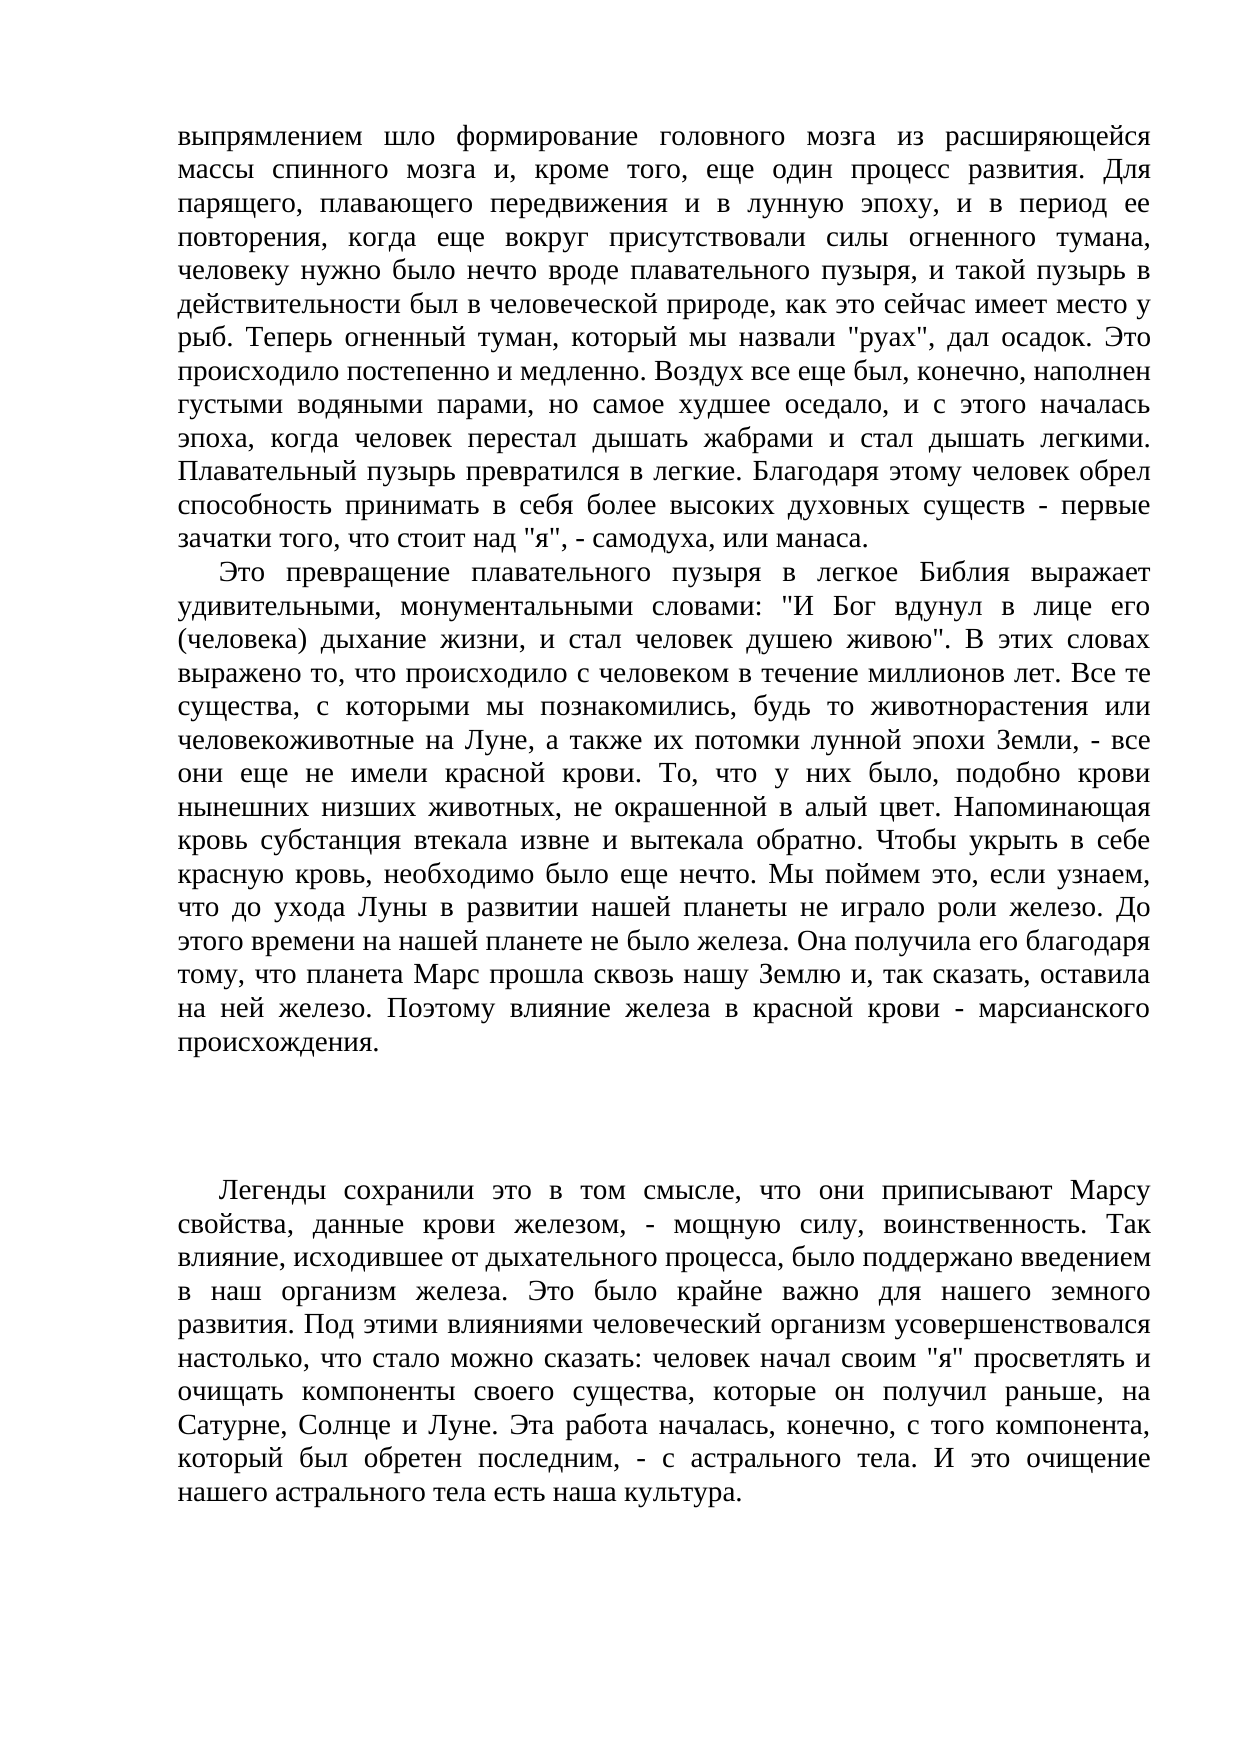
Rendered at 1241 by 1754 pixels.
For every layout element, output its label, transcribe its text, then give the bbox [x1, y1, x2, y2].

text Легенды сохранили это в том смысле, что они приписывают Марсу свойства, данные крови железом, - мощную силу, воинственность. Так влияние, исходившее от дыхательного процесса, было поддержано введением в наш организм железа. Это было крайне важно для нашего земного развития. Под этими влияниями человеческий организм усовершенствовался настолько, что стало можно сказать: человек начал своим "я" просветлять и очищать компоненты своего существа, которые он получил раньше, на Сатурне, Солнце и Луне. Эта работа началась, конечно, с того компонента, который был обретен последним, - с астрального тела. И это очищение нашего астрального тела есть наша культура. [177, 1172, 1152, 1508]
text Это превращение плавательного пузыря в легкое Библия выражает удивительными, монументальными словами: "И Бог вдунул в лице его (человека) дыхание жизни, и стал человек душею живою". В этих словах выражено то, что происходило с человеком в течение миллионов лет. Все те существа, с которыми мы познакомились, будь то животнорастения или человекоживотные на Луне, а также их потомки лунной эпохи Земли, - все они еще не имели красной крови. То, что у них было, подобно крови нынешних низших животных, не окрашенной в алый цвет. Напоминающая кровь субстанция втекала извне и вытекала обратно. Чтобы укрыть в себе красную кровь, необходимо было еще нечто. Мы поймем это, если узнаем, что до ухода Луны в развитии нашей планеты не играло роли железо. До этого времени на нашей планете не было железа. Она получила его благодаря тому, что планета Марс прошла сквозь нашу Землю и, так сказать, оставила на ней железо. Поэтому влияние железа в красной крови - марсианского происхождения. [177, 554, 1152, 1057]
text выпрямлением шло формирование головного мозга из расширяющейся массы спинного мозга и, кроме того, еще один процесс развития. Для парящего, плавающего передвижения и в лунную эпоху, и в период ее повторения, когда еще вокруг присутствовали силы огненного тумана, человеку нужно было нечто вроде плавательного пузыря, и такой пузырь в действительности был в человеческой природе, как это сейчас имеет место у рыб. Теперь огненный туман, который мы назвали "руах", дал осадок. Это происходило постепенно и медленно. Воздух все еще был, конечно, наполнен густыми водяными парами, но самое худшее оседало, и с этого началась эпоха, когда человек перестал дышать жабрами и стал дышать легкими. Плавательный пузырь превратился в легкие. Благодаря этому человек обрел способность принимать в себя более высоких духовных существ - первые зачатки того, что стоит над "я", - самодуха, или манаса. [177, 118, 1152, 554]
